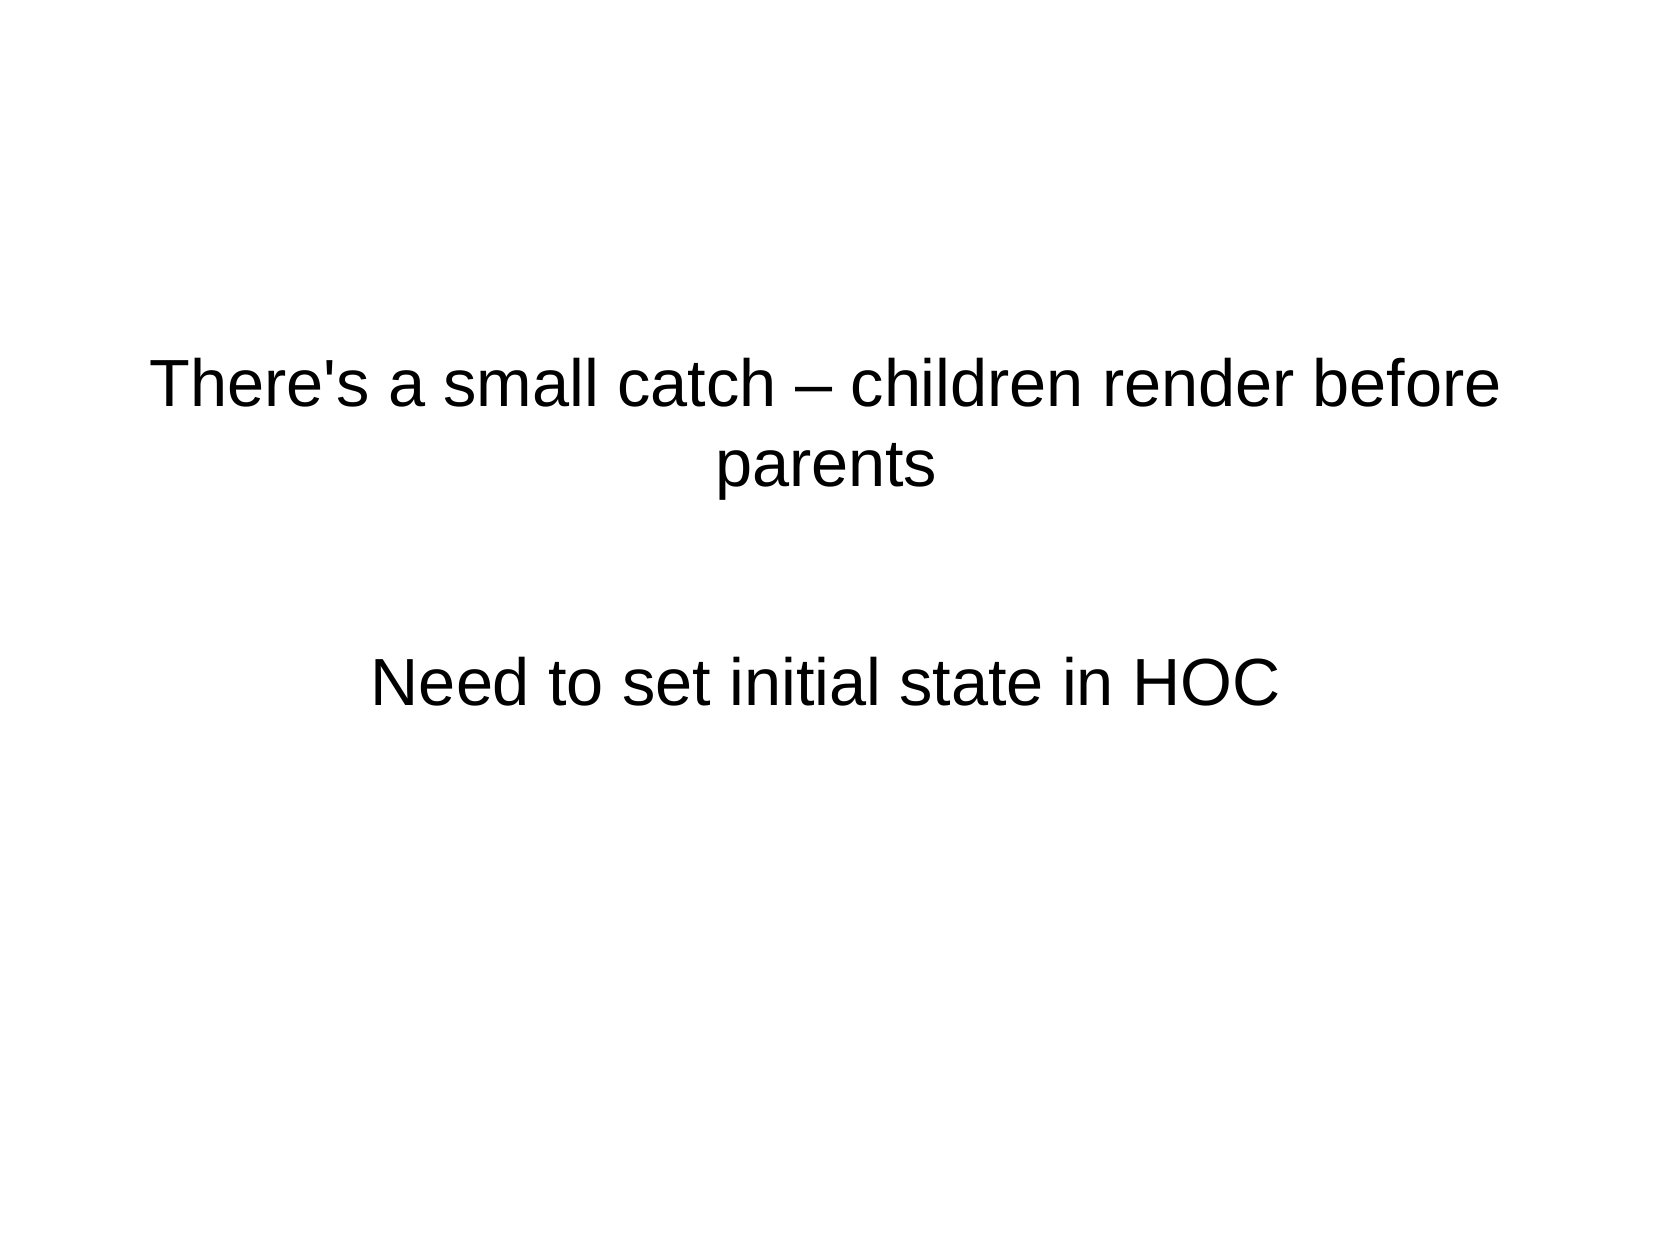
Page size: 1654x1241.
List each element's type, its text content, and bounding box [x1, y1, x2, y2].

subtitle There's a small catch – children render before parents Need to set initial state in HOC [82, 49, 1571, 1010]
